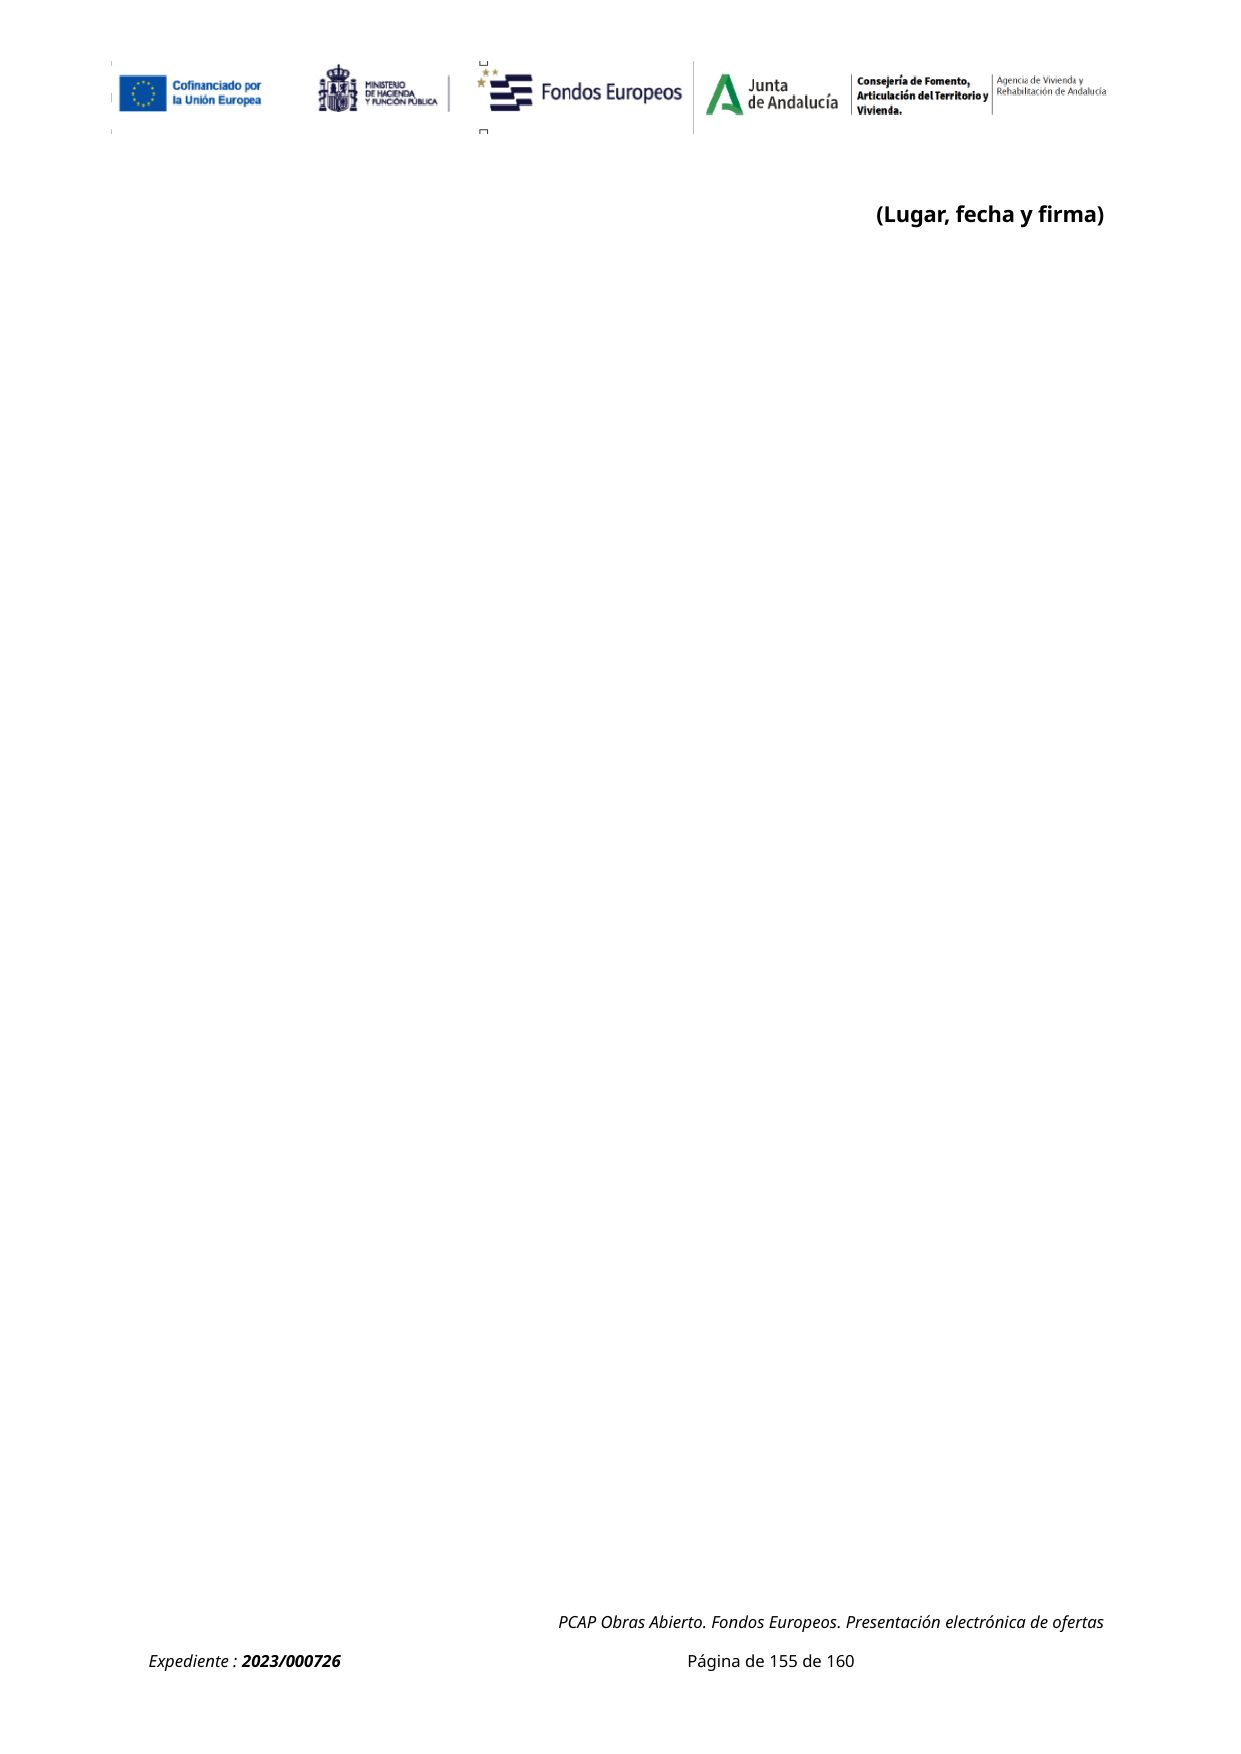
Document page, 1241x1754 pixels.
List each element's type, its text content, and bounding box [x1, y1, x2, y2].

text (Lugar, fecha y firma) [118, 198, 1104, 228]
picture [111, 58, 1119, 134]
